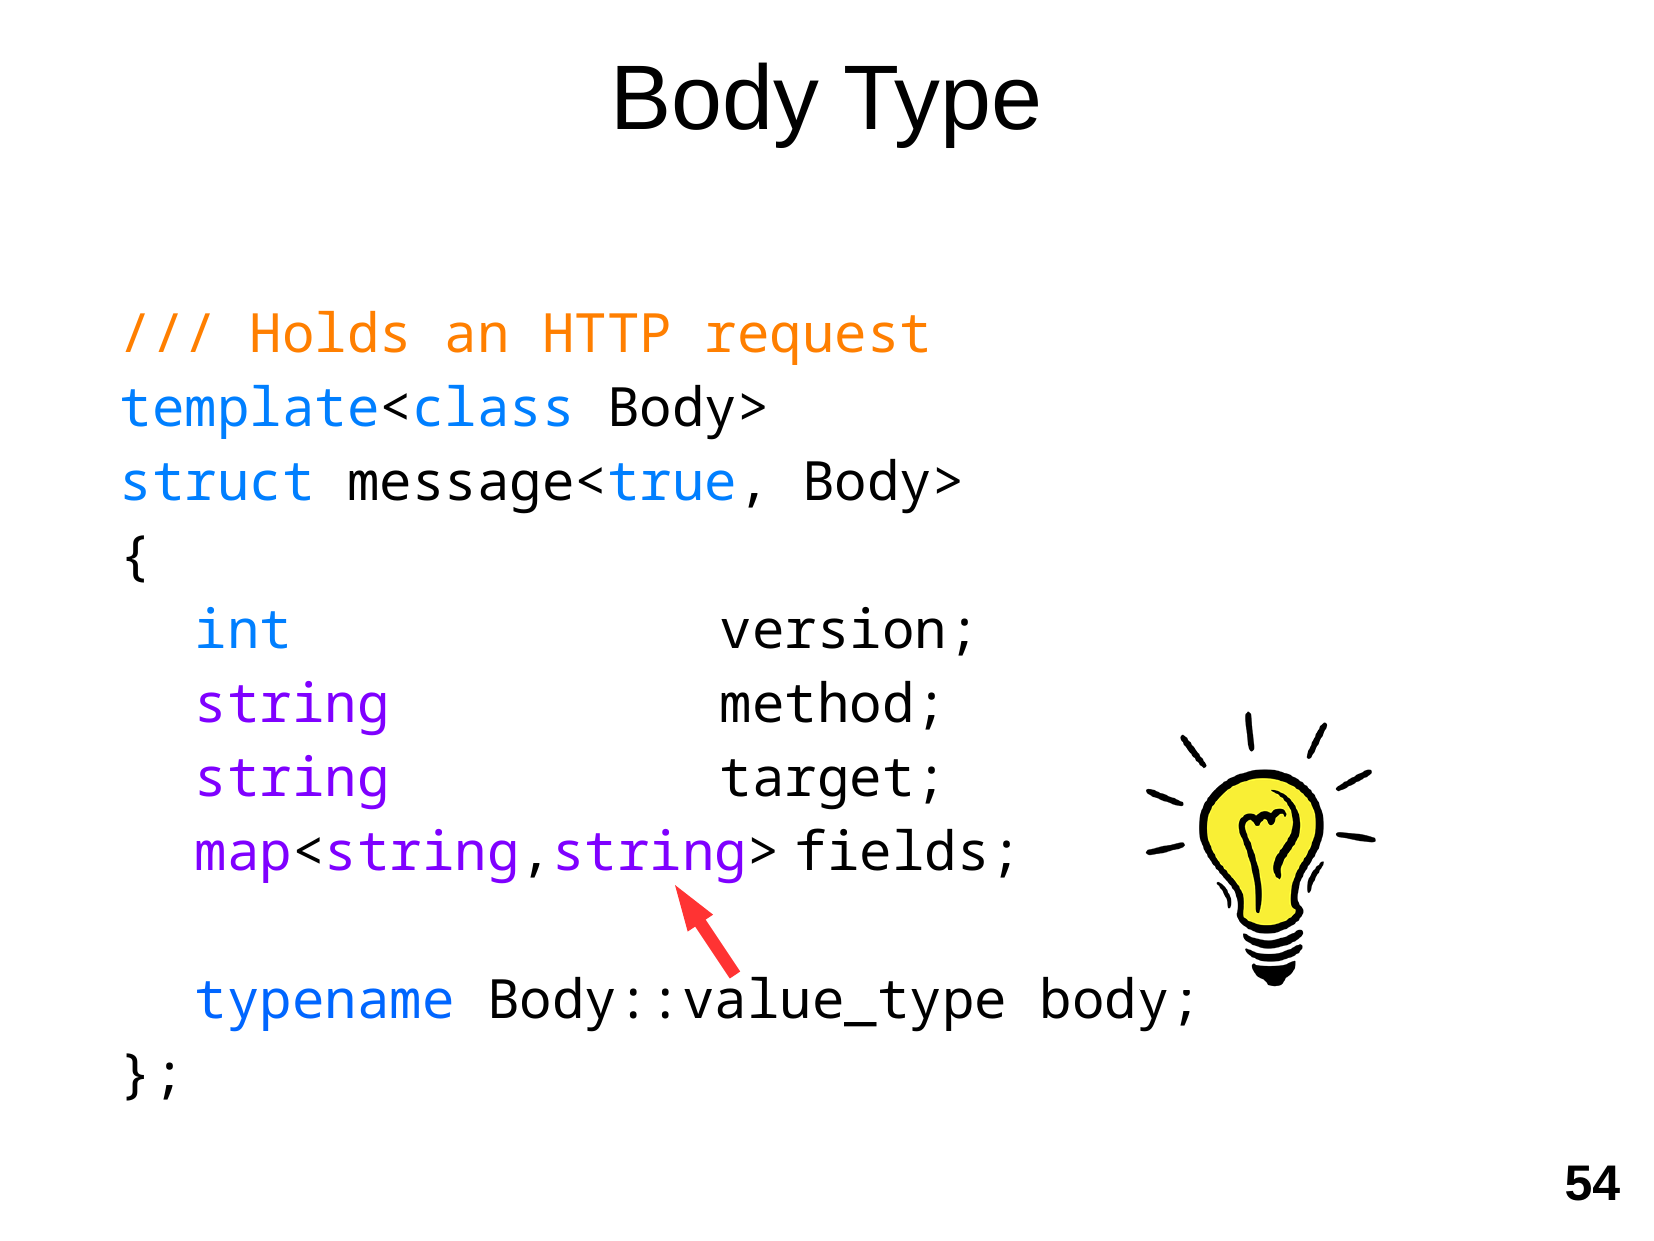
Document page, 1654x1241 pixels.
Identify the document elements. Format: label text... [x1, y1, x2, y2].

text_box /// Holds an HTTP request template<class Body> struct message<true, Body> { int version; string method; string target; map<string,string> fields; typename Body::value_type body; }; [104, 287, 1575, 1007]
picture [1140, 706, 1380, 991]
title Body Type [82, 15, 1571, 181]
